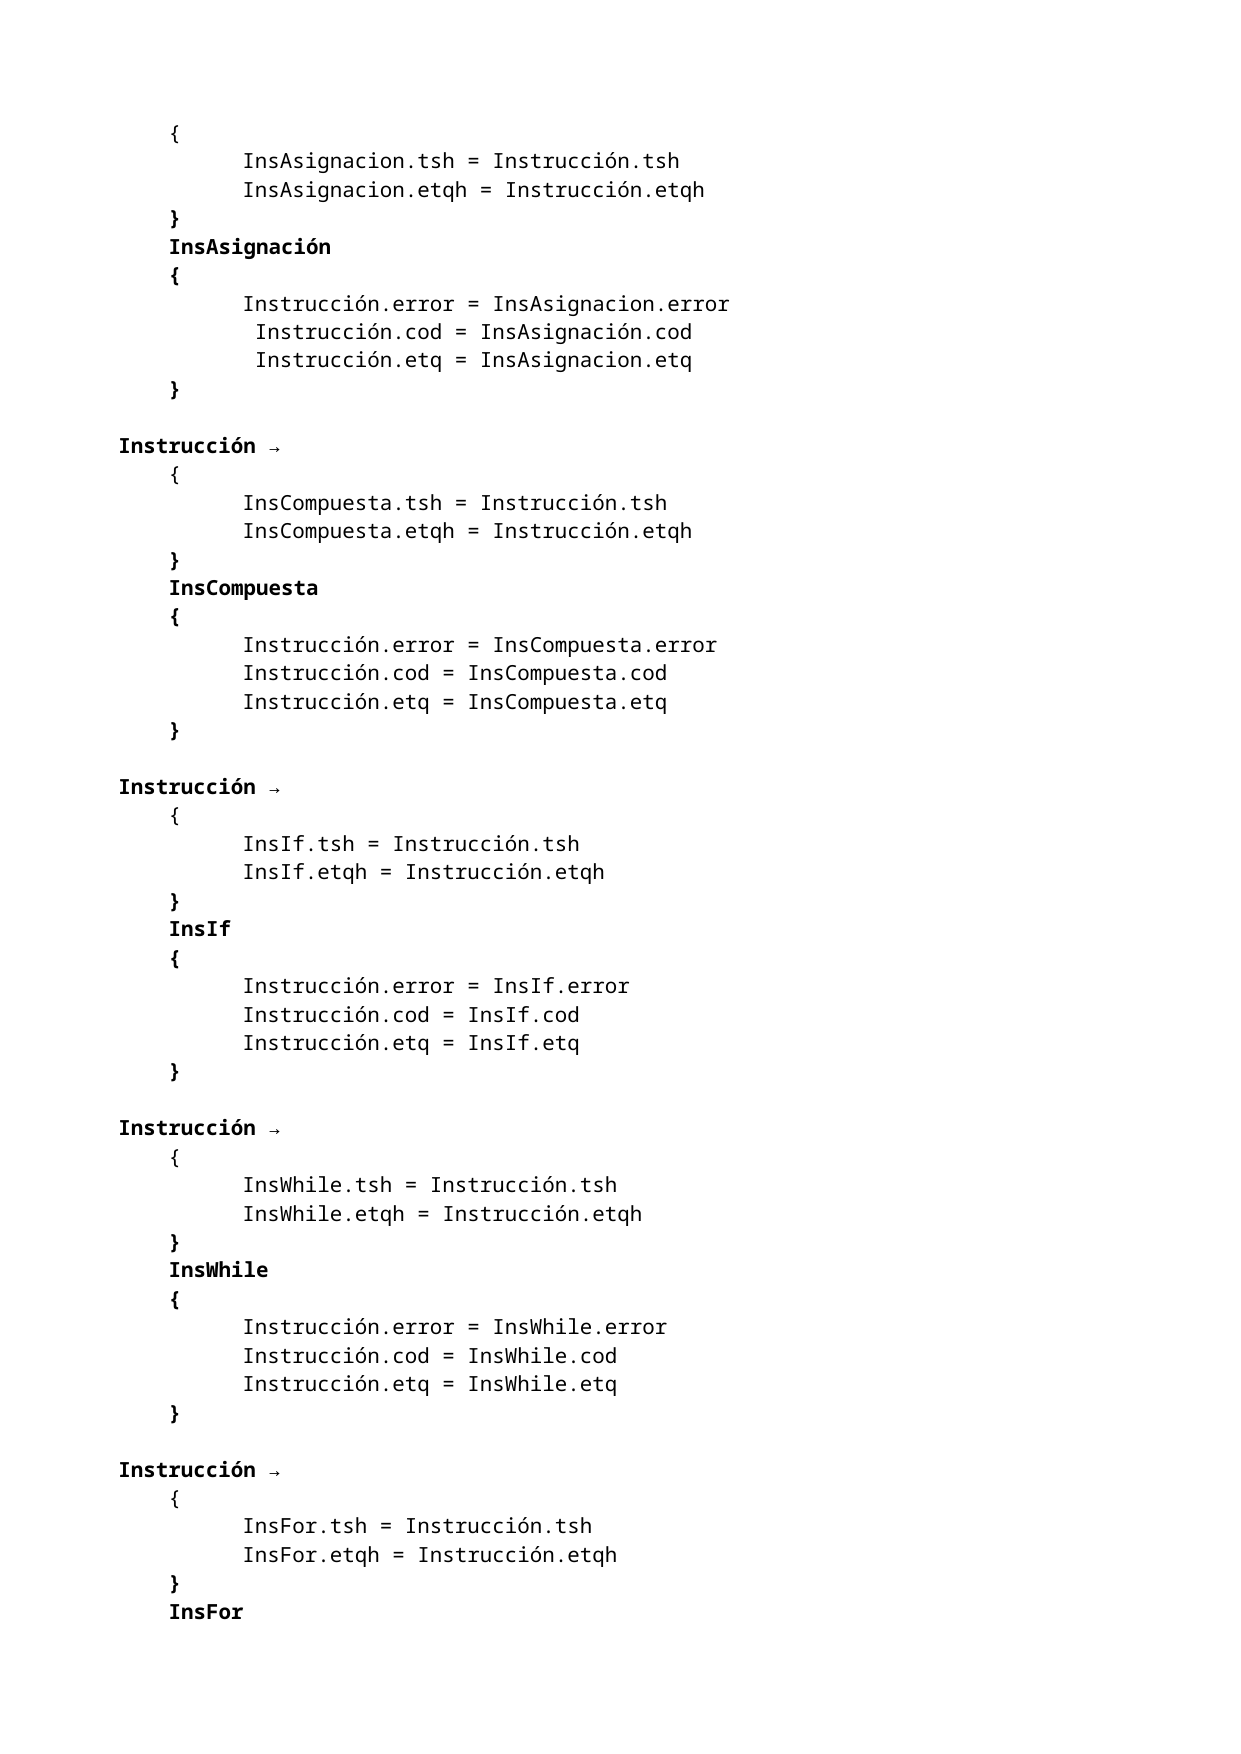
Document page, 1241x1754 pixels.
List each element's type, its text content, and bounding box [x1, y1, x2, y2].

text Instrucción.etq = InsIf.etq [168, 1028, 1122, 1057]
text InsFor.etqh = Instrucción.etqh [168, 1540, 1122, 1568]
text } [168, 203, 1122, 232]
text } [168, 374, 1122, 402]
text Instrucción.error = InsCompuesta.error [168, 630, 1122, 658]
text InsIf.tsh = Instrucción.tsh [168, 829, 1122, 857]
text InsWhile [168, 1256, 1122, 1284]
text } [168, 1568, 1122, 1597]
text Instrucción.error = InsAsignacion.error [168, 289, 1122, 317]
text Instrucción.cod = InsCompuesta.cod [168, 658, 1122, 687]
text Instrucción.error = InsIf.error [168, 971, 1122, 1000]
text InsWhile.etqh = Instrucción.etqh [168, 1199, 1122, 1227]
text } [168, 1227, 1122, 1256]
text Instrucción.etq = InsWhile.etq [168, 1369, 1122, 1398]
text Instrucción → [118, 1113, 1122, 1142]
text { [168, 801, 1122, 829]
text InsCompuesta [168, 573, 1122, 602]
text { [168, 943, 1122, 971]
text } [168, 1057, 1122, 1085]
text Instrucción.error = InsWhile.error [168, 1312, 1122, 1341]
text Instrucción.etq = InsAsignacion.etq [168, 346, 1122, 374]
text InsIf [168, 914, 1122, 943]
text { [168, 260, 1122, 289]
text { [168, 1284, 1122, 1312]
text } [168, 715, 1122, 744]
text InsAsignación [168, 232, 1122, 260]
text Instrucción.cod = InsWhile.cod [168, 1341, 1122, 1369]
text InsWhile.tsh = Instrucción.tsh [168, 1170, 1122, 1199]
text InsAsignacion.tsh = Instrucción.tsh [168, 147, 1122, 175]
text InsFor.tsh = Instrucción.tsh [168, 1512, 1122, 1540]
text InsIf.etqh = Instrucción.etqh [168, 857, 1122, 886]
text Instrucción → [118, 772, 1122, 801]
text } [168, 886, 1122, 914]
text { [168, 1142, 1122, 1170]
text { [168, 459, 1122, 488]
text InsFor [168, 1597, 1122, 1625]
text Instrucción.cod = InsAsignación.cod [168, 317, 1122, 346]
text { [168, 1483, 1122, 1512]
text Instrucción.cod = InsIf.cod [168, 1000, 1122, 1028]
text InsCompuesta.etqh = Instrucción.etqh [168, 516, 1122, 545]
text } [168, 1398, 1122, 1426]
text { [168, 118, 1122, 147]
text Instrucción.etq = InsCompuesta.etq [168, 687, 1122, 715]
text { [168, 602, 1122, 630]
text } [168, 545, 1122, 573]
text InsCompuesta.tsh = Instrucción.tsh [168, 488, 1122, 516]
text Instrucción → [118, 1455, 1122, 1483]
text InsAsignacion.etqh = Instrucción.etqh [168, 175, 1122, 203]
text Instrucción → [118, 431, 1122, 459]
